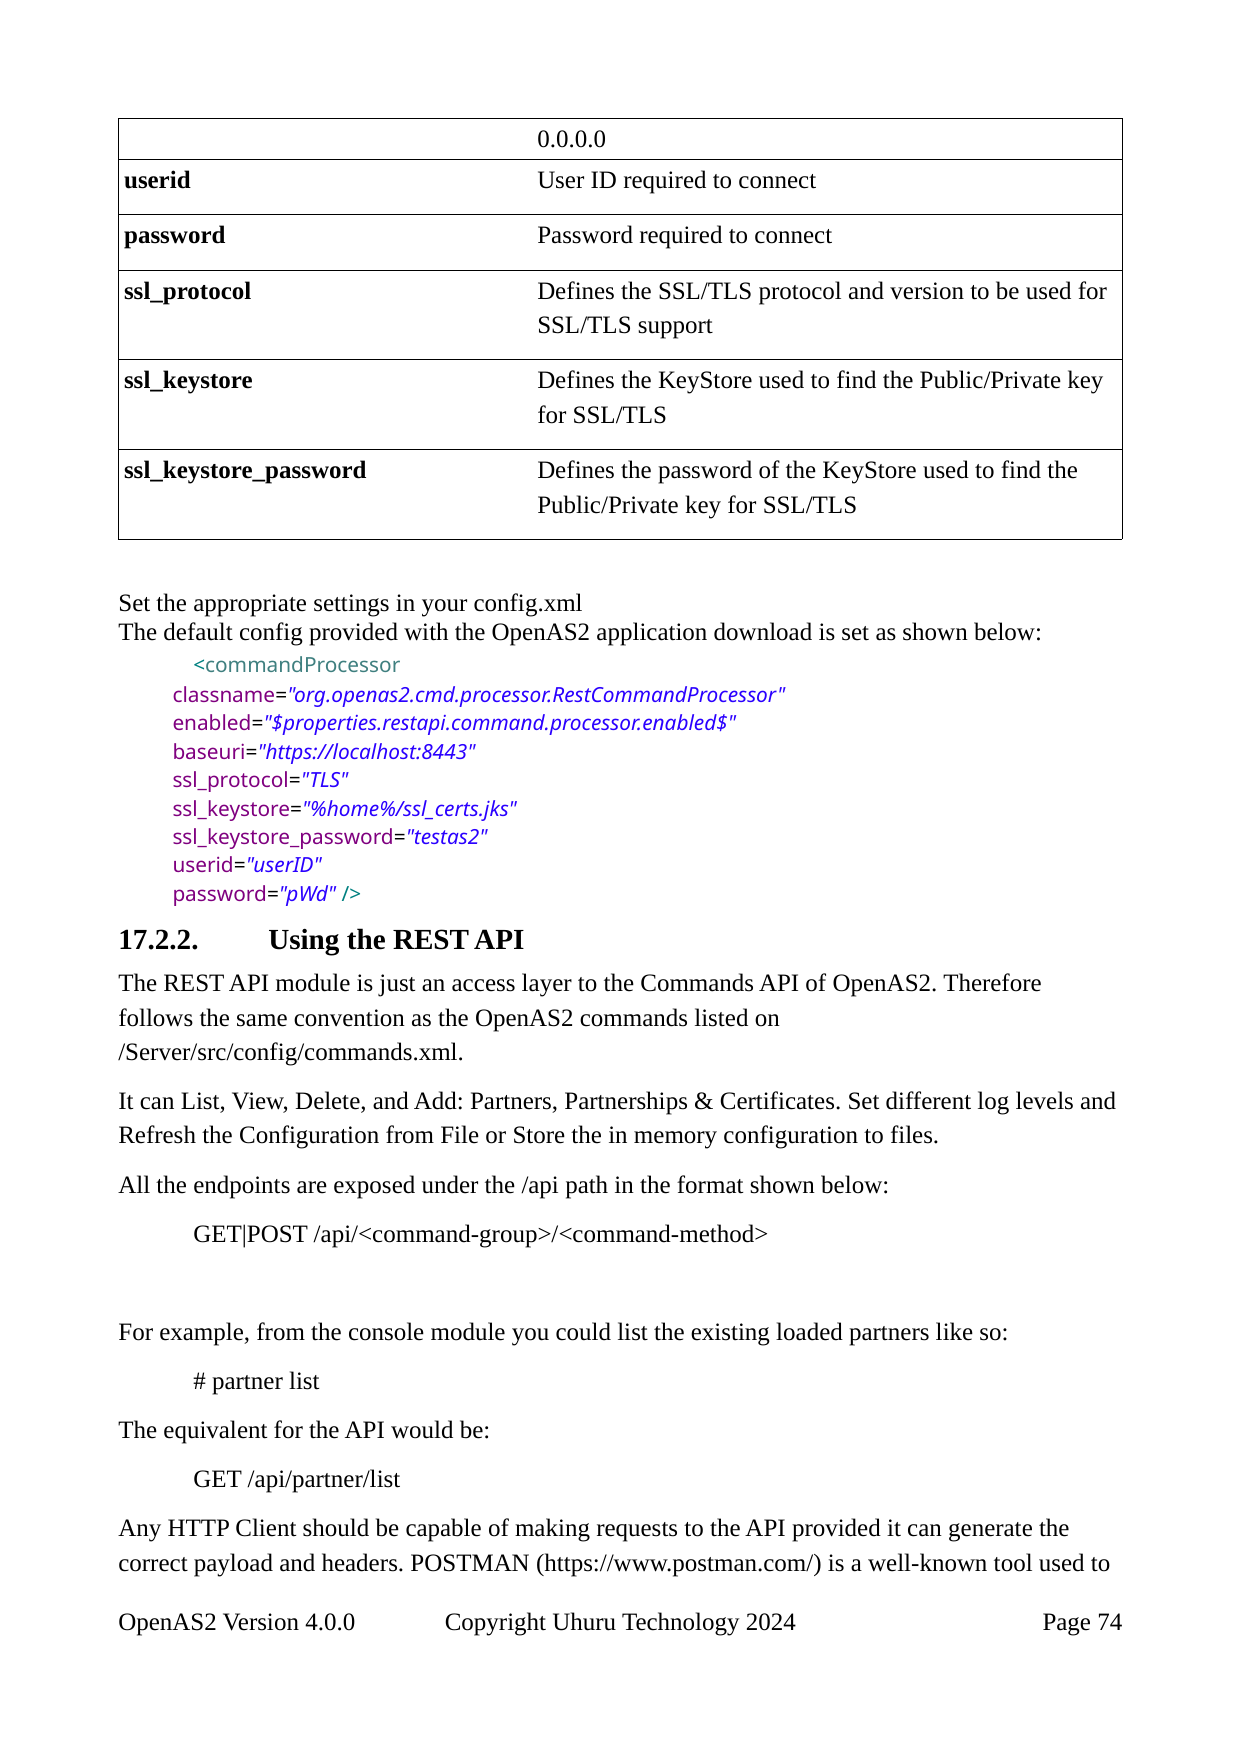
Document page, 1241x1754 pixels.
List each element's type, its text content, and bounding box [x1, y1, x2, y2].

text ssl_keystore="%home%/ssl_certs.jks" [118, 794, 1122, 822]
text classname="org.openas2.cmd.processor.RestCommandProcessor" [118, 680, 1122, 708]
text It can List, View, Delete, and Add: Partners, Partnerships & Certificates. Set different log levels and Refresh the Configuration from File or Store the in memory configuration to files. [118, 1086, 1122, 1149]
table_cell ssl_protocol [119, 271, 531, 359]
table_cell userid [119, 160, 531, 214]
text GET|POST /api/<command-group>/<command-method> [193, 1219, 1122, 1247]
table_cell [119, 119, 531, 159]
text ssl_keystore_password="testas2" [118, 822, 1122, 851]
text GET /api/partner/list [193, 1464, 1122, 1493]
table_cell Password required to connect [531, 215, 1122, 269]
text ssl_protocol="TLS" [118, 765, 1122, 794]
text baseuri="https://localhost:8443" [118, 737, 1122, 765]
text Set the appropriate settings in your config.xml The default config provided with the OpenAS2 application download is set as shown below: <commandProcessor [118, 588, 1122, 680]
text The REST API module is just an access layer to the Commands API of OpenAS2. Therefore follows the same convention as the OpenAS2 commands listed on /Server/src/config/commands.xml. [118, 968, 1122, 1066]
table_cell Defines the SSL/TLS protocol and version to be used for SSL/TLS support [531, 271, 1122, 359]
table_cell ssl_keystore [119, 360, 531, 449]
table_cell password [119, 215, 531, 269]
text The equivalent for the API would be: [118, 1415, 1122, 1444]
text Any HTTP Client should be capable of making requests to the API provided it can generate the correct payload and headers. POSTMAN (https://www.postman.com/) is a well-known tool used to [118, 1513, 1122, 1576]
table_cell Defines the KeyStore used to find the Public/Private key for SSL/TLS [531, 360, 1122, 449]
text # partner list [193, 1366, 1122, 1395]
text enabled="$properties.restapi.command.processor.enabled$" [118, 708, 1122, 737]
table_cell ssl_keystore_password [119, 450, 531, 539]
subtitle Using the REST API [118, 922, 1122, 956]
text For example, from the console module you could list the existing loaded partners like so: [118, 1317, 1122, 1346]
table_cell 0.0.0.0 [531, 119, 1122, 159]
text userid="userID" [118, 851, 1122, 879]
table_cell Defines the password of the KeyStore used to find the Public/Private key for SSL/TLS [531, 450, 1122, 539]
text All the endpoints are exposed under the /api path in the format shown below: [118, 1170, 1122, 1198]
text password="pWd" /> [118, 879, 1122, 907]
table_cell User ID required to connect [531, 160, 1122, 214]
